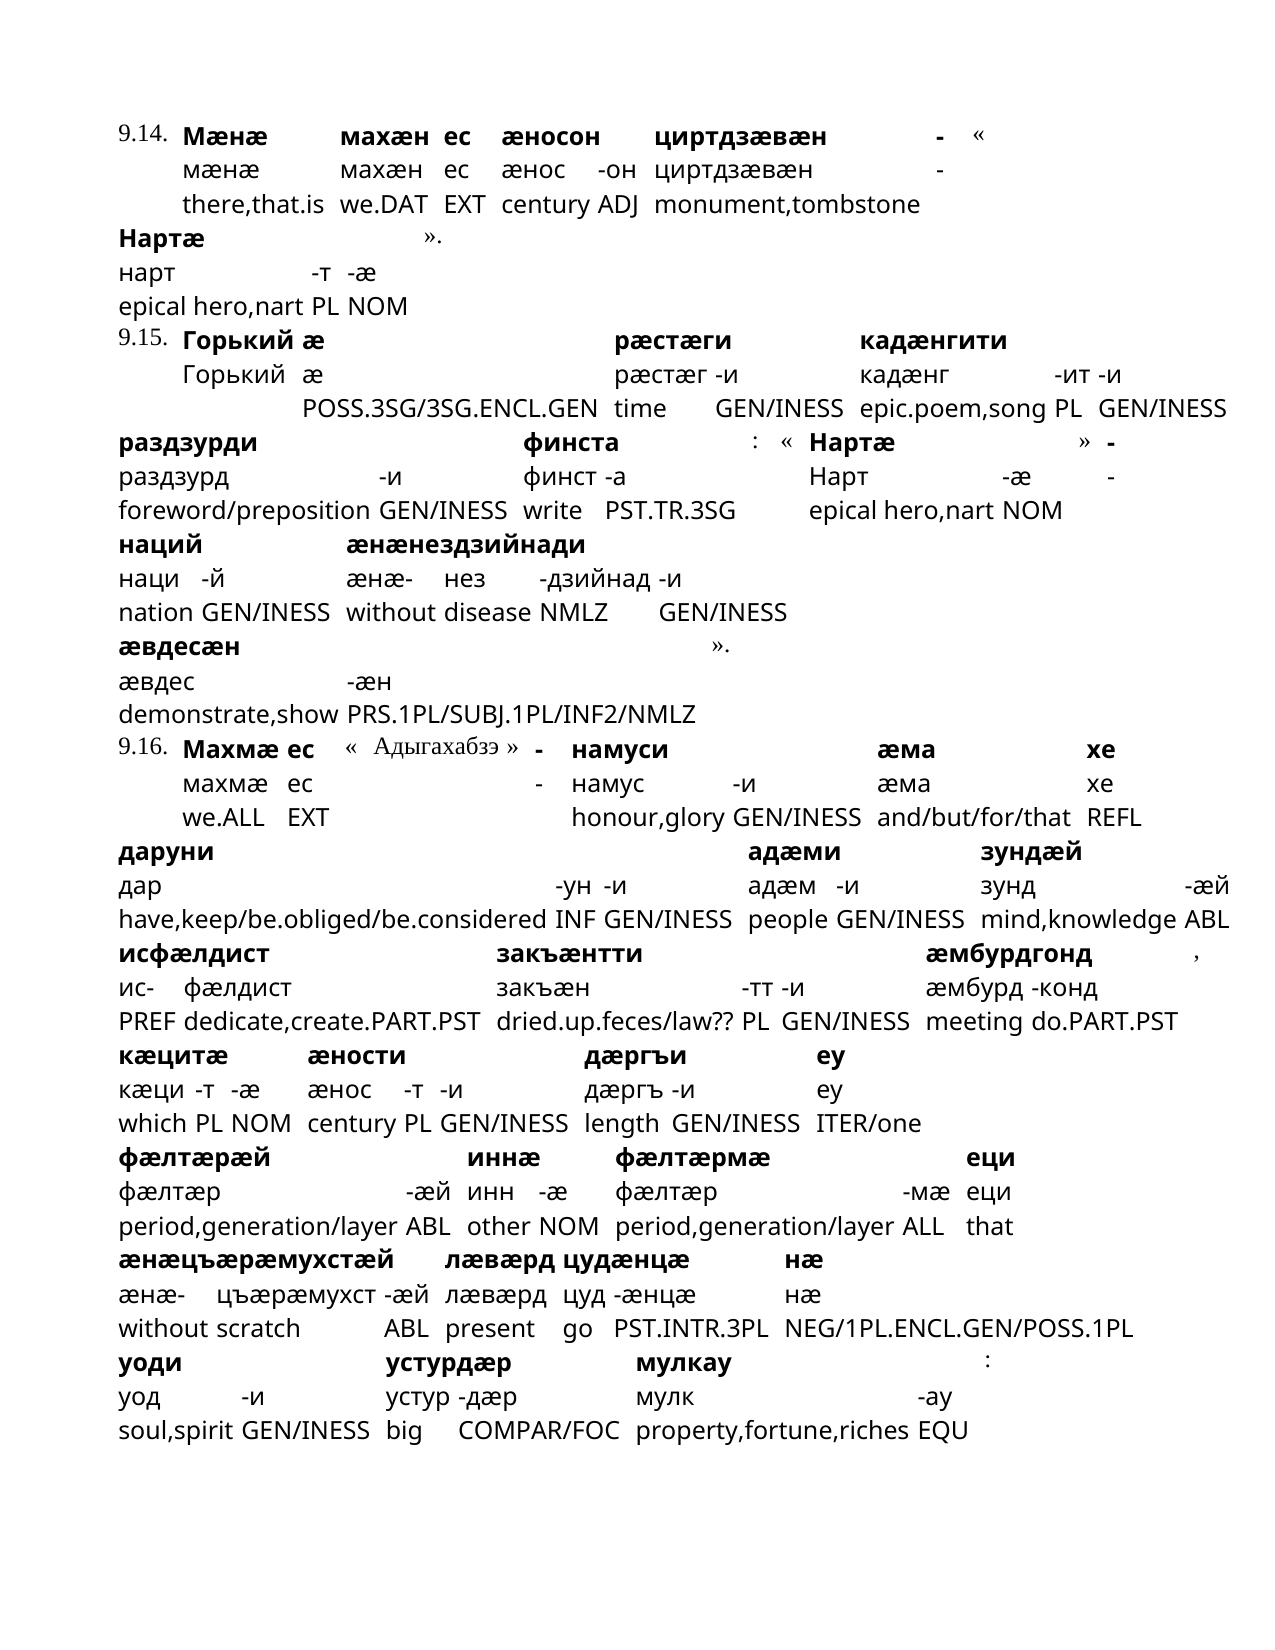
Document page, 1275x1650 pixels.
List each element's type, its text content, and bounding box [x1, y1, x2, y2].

text go [562, 1310, 606, 1344]
text -ун [555, 867, 596, 902]
text -и [732, 765, 862, 799]
text NOM [1002, 493, 1063, 527]
text æмбурд [925, 970, 1023, 1004]
text Горький [182, 357, 286, 391]
text NOM [538, 1208, 599, 1242]
text финста [523, 425, 744, 459]
text -а [604, 459, 737, 493]
text property,fortune,riches [635, 1412, 910, 1447]
text GEN/INESS [439, 1106, 569, 1140]
text dedicate,create.PART.PST [183, 1004, 481, 1038]
text ABL [384, 1310, 430, 1344]
text foreword/preposition [118, 493, 371, 527]
text æмбурдгонд [925, 936, 1186, 970]
text ис- [118, 970, 176, 1004]
text кадæнг [859, 357, 1047, 391]
text зундæй [980, 833, 1238, 867]
text æ [302, 357, 599, 391]
text without [118, 1310, 208, 1344]
text мулк [635, 1378, 910, 1412]
text INF [555, 902, 596, 936]
text зунд [980, 867, 1177, 902]
text big [386, 1412, 450, 1447]
text -тт [741, 970, 773, 1004]
text ITER/one [816, 1106, 922, 1140]
text Мæнæ [182, 118, 332, 152]
text -æ [538, 1174, 599, 1208]
text -æ [231, 1072, 292, 1106]
text GEN/INESS [201, 595, 331, 629]
text цъæрæмухст [216, 1276, 376, 1310]
text уоди [118, 1344, 378, 1378]
text -конд [1031, 970, 1178, 1004]
text that [966, 1208, 1013, 1242]
text demonstrate,show [118, 697, 339, 731]
text 9.16. [118, 731, 174, 760]
text рæстæг [614, 357, 707, 391]
text -дæр [458, 1378, 620, 1412]
text иннæ [467, 1140, 607, 1174]
text without [346, 595, 436, 629]
text дар [118, 867, 548, 902]
text - [936, 118, 964, 152]
text раздзурд [118, 459, 371, 493]
text Нартæ [118, 220, 416, 254]
text фæлтæрмæ [615, 1140, 958, 1174]
text EQU [917, 1412, 969, 1447]
text -æй [1184, 867, 1230, 902]
text -и [439, 1072, 569, 1106]
text исфæлдист [118, 936, 488, 970]
text даруни [118, 833, 740, 867]
text æности [307, 1038, 577, 1072]
text GEN/INESS [378, 493, 508, 527]
text æвдесæн [118, 629, 704, 663]
text -й [201, 561, 331, 595]
text Нарт [809, 459, 994, 493]
text POSS.3SG/3SG.ENCL.GEN [302, 391, 599, 425]
text устур [386, 1378, 450, 1412]
text намуси [571, 731, 869, 765]
text GEN/INESS [241, 1412, 370, 1447]
text which [118, 1106, 187, 1140]
text - [1107, 425, 1135, 459]
text EXT [443, 186, 486, 220]
text do.PART.PST [1031, 1004, 1178, 1038]
text - [535, 765, 556, 799]
text -æй [406, 1174, 451, 1208]
text monument,tombstone [654, 186, 921, 220]
text honour,glory [571, 799, 725, 833]
text PL [404, 1106, 432, 1140]
text нæ [784, 1242, 1142, 1276]
text REFL [1086, 799, 1142, 833]
text кæцитæ [118, 1038, 299, 1072]
text century [307, 1106, 396, 1140]
text ». [711, 629, 732, 658]
text -æй [384, 1276, 430, 1310]
text disease [443, 595, 532, 629]
text нæ [784, 1276, 1134, 1310]
text there,that.is [182, 186, 324, 220]
text « [344, 731, 366, 760]
text ес [287, 765, 329, 799]
text - [535, 731, 564, 765]
text еци [966, 1140, 1021, 1174]
text нарт [118, 254, 304, 288]
text Махмæ [182, 731, 279, 765]
text ес [443, 152, 486, 186]
text махмæ [182, 765, 268, 799]
text » [1078, 425, 1099, 453]
text GEN/INESS [781, 1004, 910, 1038]
text фæлтæрæй [118, 1140, 459, 1174]
text финст [523, 459, 597, 493]
text PL [195, 1106, 223, 1140]
text -т [404, 1072, 432, 1106]
text -æнцæ [613, 1276, 769, 1310]
text наций [118, 527, 338, 561]
text NMLZ [539, 595, 651, 629]
text инн [467, 1174, 531, 1208]
text -и [781, 970, 910, 1004]
text -т [311, 254, 339, 288]
text Нартæ [809, 425, 1071, 459]
text : [984, 1344, 1005, 1373]
text -æ [1002, 459, 1063, 493]
text хе [1086, 765, 1142, 799]
text GEN/INESS [1098, 391, 1227, 425]
text meeting [925, 1004, 1023, 1038]
text -ит [1054, 357, 1090, 391]
text закъæнтти [496, 936, 918, 970]
text « [972, 118, 993, 147]
text дæргъ [584, 1072, 664, 1106]
text , [1193, 936, 1214, 964]
text æма [877, 731, 1079, 765]
text ALL [902, 1208, 951, 1242]
text -и [1098, 357, 1227, 391]
text циртдзæвæн [654, 118, 928, 152]
text NEG/1PL.ENCL.GEN/POSS.1PL [784, 1310, 1134, 1344]
text мулкау [635, 1344, 977, 1378]
text -и [603, 867, 733, 902]
text 9.15. [118, 322, 174, 351]
text period,generation/layer [118, 1208, 398, 1242]
text GEN/INESS [603, 902, 733, 936]
text еци [966, 1174, 1013, 1208]
text NOM [347, 288, 408, 322]
text have,keep/be.obliged/be.considered [118, 902, 548, 936]
text æнæнездзийнади [346, 527, 795, 561]
text - [936, 152, 957, 186]
text ABL [1184, 902, 1230, 936]
text закъæн [496, 970, 734, 1004]
text period,generation/layer [615, 1208, 895, 1242]
text -и [241, 1378, 370, 1412]
text « [780, 425, 801, 453]
text адæм [748, 867, 828, 902]
text кæци [118, 1072, 187, 1106]
text дæргъи [584, 1038, 808, 1072]
text ADJ [598, 186, 639, 220]
text PRS.1PL/SUBJ.1PL/INF2/NMLZ [347, 697, 696, 731]
text -и [836, 867, 965, 902]
text -и [671, 1072, 801, 1106]
text наци [118, 561, 194, 595]
text century [501, 186, 590, 220]
text GEN/INESS [836, 902, 965, 936]
text Адыгахабзэ [373, 731, 499, 760]
text Горький [182, 322, 294, 357]
text dried.up.feces/law?? [496, 1004, 734, 1038]
text æма [877, 765, 1071, 799]
text æвдес [118, 663, 339, 697]
text length [584, 1106, 664, 1140]
text we.DAT [339, 186, 428, 220]
text GEN/INESS [732, 799, 862, 833]
text æ [302, 322, 606, 357]
text махæн [339, 118, 436, 152]
text 9.14. [118, 118, 174, 147]
text æнæ- [118, 1276, 208, 1310]
text write [523, 493, 597, 527]
text PL [311, 288, 339, 322]
text time [614, 391, 707, 425]
text : [752, 425, 773, 453]
text people [748, 902, 828, 936]
text æнæцъæрæмухстæй [118, 1242, 437, 1276]
text ес [287, 731, 337, 765]
text -æн [347, 663, 696, 697]
text хе [1086, 731, 1149, 765]
text уод [118, 1378, 233, 1412]
text scratch [216, 1310, 376, 1344]
text we.ALL [182, 799, 268, 833]
text PL [1054, 391, 1090, 425]
text фæлтæр [118, 1174, 398, 1208]
text other [467, 1208, 531, 1242]
text and/but/for/that [877, 799, 1071, 833]
text -æ [347, 254, 408, 288]
text PST.TR.3SG [604, 493, 737, 527]
text nation [118, 595, 194, 629]
text -ау [917, 1378, 969, 1412]
text раздзурди [118, 425, 515, 459]
text present [445, 1310, 547, 1344]
text NOM [231, 1106, 292, 1140]
text GEN/INESS [658, 595, 788, 629]
text махæн [339, 152, 428, 186]
text EXT [287, 799, 329, 833]
text -т [195, 1072, 223, 1106]
text æнос [501, 152, 590, 186]
text GEN/INESS [715, 391, 844, 425]
text еу [816, 1072, 922, 1106]
text цуд [562, 1276, 606, 1310]
text æнæ- [346, 561, 436, 595]
text -и [378, 459, 508, 493]
text ес [443, 118, 493, 152]
text -дзийнад [539, 561, 651, 595]
text PL [741, 1004, 773, 1038]
text PREF [118, 1004, 176, 1038]
text PST.INTR.3PL [613, 1310, 769, 1344]
text циртдзæвæн [654, 152, 921, 186]
text epical hero,nart [118, 288, 304, 322]
text кадæнгити [859, 322, 1235, 357]
text mind,knowledge [980, 902, 1177, 936]
text ABL [406, 1208, 451, 1242]
text æнос [307, 1072, 396, 1106]
text epical hero,nart [809, 493, 994, 527]
text лæвæрд [445, 1242, 555, 1276]
text -и [658, 561, 788, 595]
text æносон [501, 118, 646, 152]
text GEN/INESS [671, 1106, 801, 1140]
text фæлтæр [615, 1174, 895, 1208]
text мæнæ [182, 152, 324, 186]
text фæлдист [183, 970, 481, 1004]
text -и [715, 357, 844, 391]
text еу [816, 1038, 929, 1072]
text -он [598, 152, 639, 186]
text epic.poem,song [859, 391, 1047, 425]
text soul,spirit [118, 1412, 233, 1447]
text - [1107, 459, 1128, 493]
text нез [443, 561, 532, 595]
text намус [571, 765, 725, 799]
text лæвæрд [445, 1276, 547, 1310]
text цудæнцæ [562, 1242, 777, 1276]
text рæстæги [614, 322, 852, 357]
text устурдæр [386, 1344, 628, 1378]
text -мæ [902, 1174, 951, 1208]
text » [506, 731, 527, 760]
text ». [423, 220, 444, 249]
text COMPAR/FOC [458, 1412, 620, 1447]
text адæми [748, 833, 973, 867]
